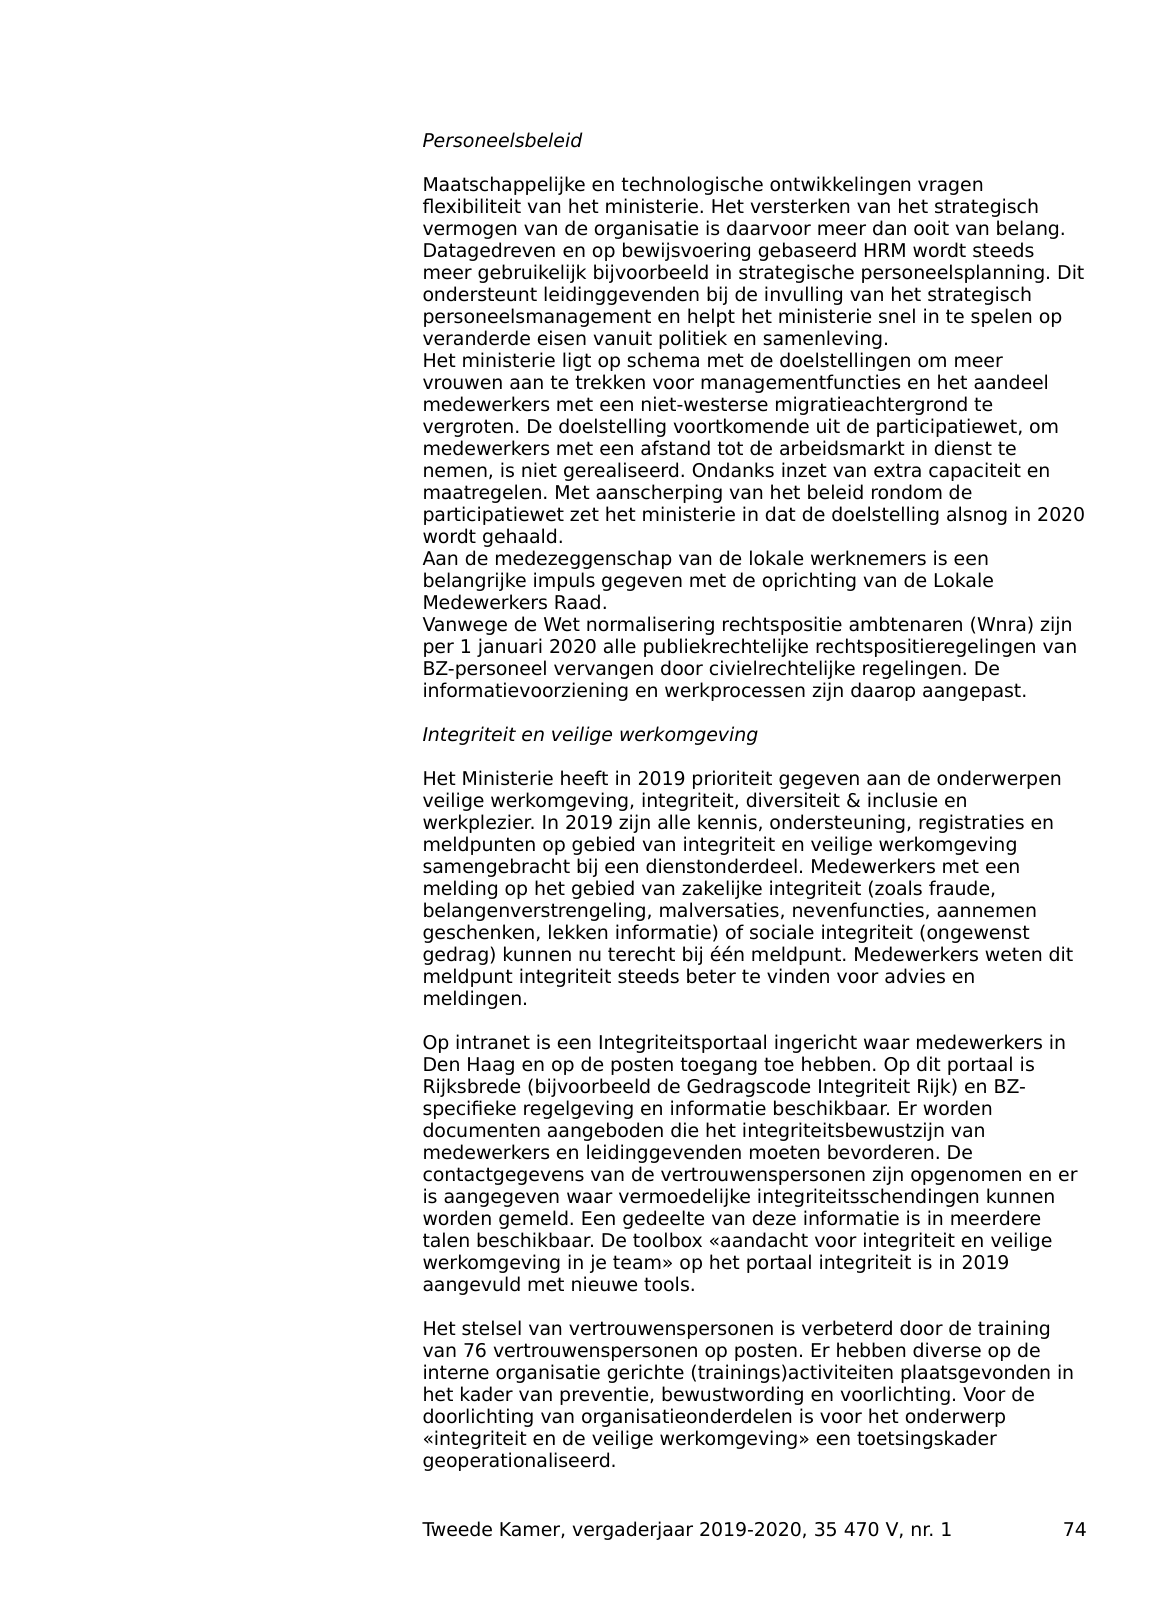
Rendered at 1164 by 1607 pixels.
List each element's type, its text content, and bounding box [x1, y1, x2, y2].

text Het Ministerie heeft in 2019 prioriteit gegeven aan de onderwerpen veilige werkomgeving, integriteit, diversiteit & inclusie en werkplezier. In 2019 zijn alle kennis, ondersteuning, registraties en meldpunten op gebied van integriteit en veilige werkomgeving samengebracht bij een dienstonderdeel. Medewerkers met een melding op het gebied van zakelijke integriteit (zoals fraude, belangenverstrengeling, malversaties, nevenfuncties, aannemen geschenken, lekken informatie) of sociale integriteit (ongewenst gedrag) kunnen nu terecht bij één meldpunt. Medewerkers weten dit meldpunt integriteit steeds beter te vinden voor advies en meldingen. [422, 768, 1087, 1010]
subtitle Personeelsbeleid [422, 130, 1087, 152]
text Aan de medezeggenschap van de lokale werknemers is een belangrijke impuls gegeven met de oprichting van de Lokale Medewerkers Raad. [422, 548, 1087, 614]
text Maatschappelijke en technologische ontwikkelingen vragen flexibiliteit van het ministerie. Het versterken van het strategisch vermogen van de organisatie is daarvoor meer dan ooit van belang. Datagedreven en op bewijsvoering gebaseerd HRM wordt steeds meer gebruikelijk bijvoorbeeld in strategische personeelsplanning. Dit ondersteunt leidinggevenden bij de invulling van het strategisch personeelsmanagement en helpt het ministerie snel in te spelen op veranderde eisen vanuit politiek en samenleving. [422, 174, 1087, 350]
text Het stelsel van vertrouwenspersonen is verbeterd door de training van 76 vertrouwenspersonen op posten. Er hebben diverse op de interne organisatie gerichte (trainings)activiteiten plaatsgevonden in het kader van preventie, bewustwording en voorlichting. Voor de doorlichting van organisatieonderdelen is voor het onderwerp «integriteit en de veilige werkomgeving» een toetsingskader geoperationaliseerd. [422, 1318, 1087, 1472]
text Vanwege de Wet normalisering rechtspositie ambtenaren (Wnra) zijn per 1 januari 2020 alle publiekrechtelijke rechtspositieregelingen van BZ-personeel vervangen door civielrechtelijke regelingen. De informatievoorziening en werkprocessen zijn daarop aangepast. [422, 614, 1087, 702]
text Op intranet is een Integriteitsportaal ingericht waar medewerkers in Den Haag en op de posten toegang toe hebben. Op dit portaal is Rijksbrede (bijvoorbeeld de Gedragscode Integriteit Rijk) en BZ-specifieke regelgeving en informatie beschikbaar. Er worden documenten aangeboden die het integriteitsbewustzijn van medewerkers en leidinggevenden moeten bevorderen. De contactgegevens van de vertrouwenspersonen zijn opgenomen en er is aangegeven waar vermoedelijke integriteitsschendingen kunnen worden gemeld. Een gedeelte van deze informatie is in meerdere talen beschikbaar. De toolbox «aandacht voor integriteit en veilige werkomgeving in je team» op het portaal integriteit is in 2019 aangevuld met nieuwe tools. [422, 1032, 1087, 1296]
subtitle Integriteit en veilige werkomgeving [422, 724, 1087, 746]
text Het ministerie ligt op schema met de doelstellingen om meer vrouwen aan te trekken voor managementfuncties en het aandeel medewerkers met een niet-westerse migratieachtergrond te vergroten. De doelstelling voortkomende uit de participatiewet, om medewerkers met een afstand tot de arbeidsmarkt in dienst te nemen, is niet gerealiseerd. Ondanks inzet van extra capaciteit en maatregelen. Met aanscherping van het beleid rondom de participatiewet zet het ministerie in dat de doelstelling alsnog in 2020 wordt gehaald. [422, 350, 1087, 548]
